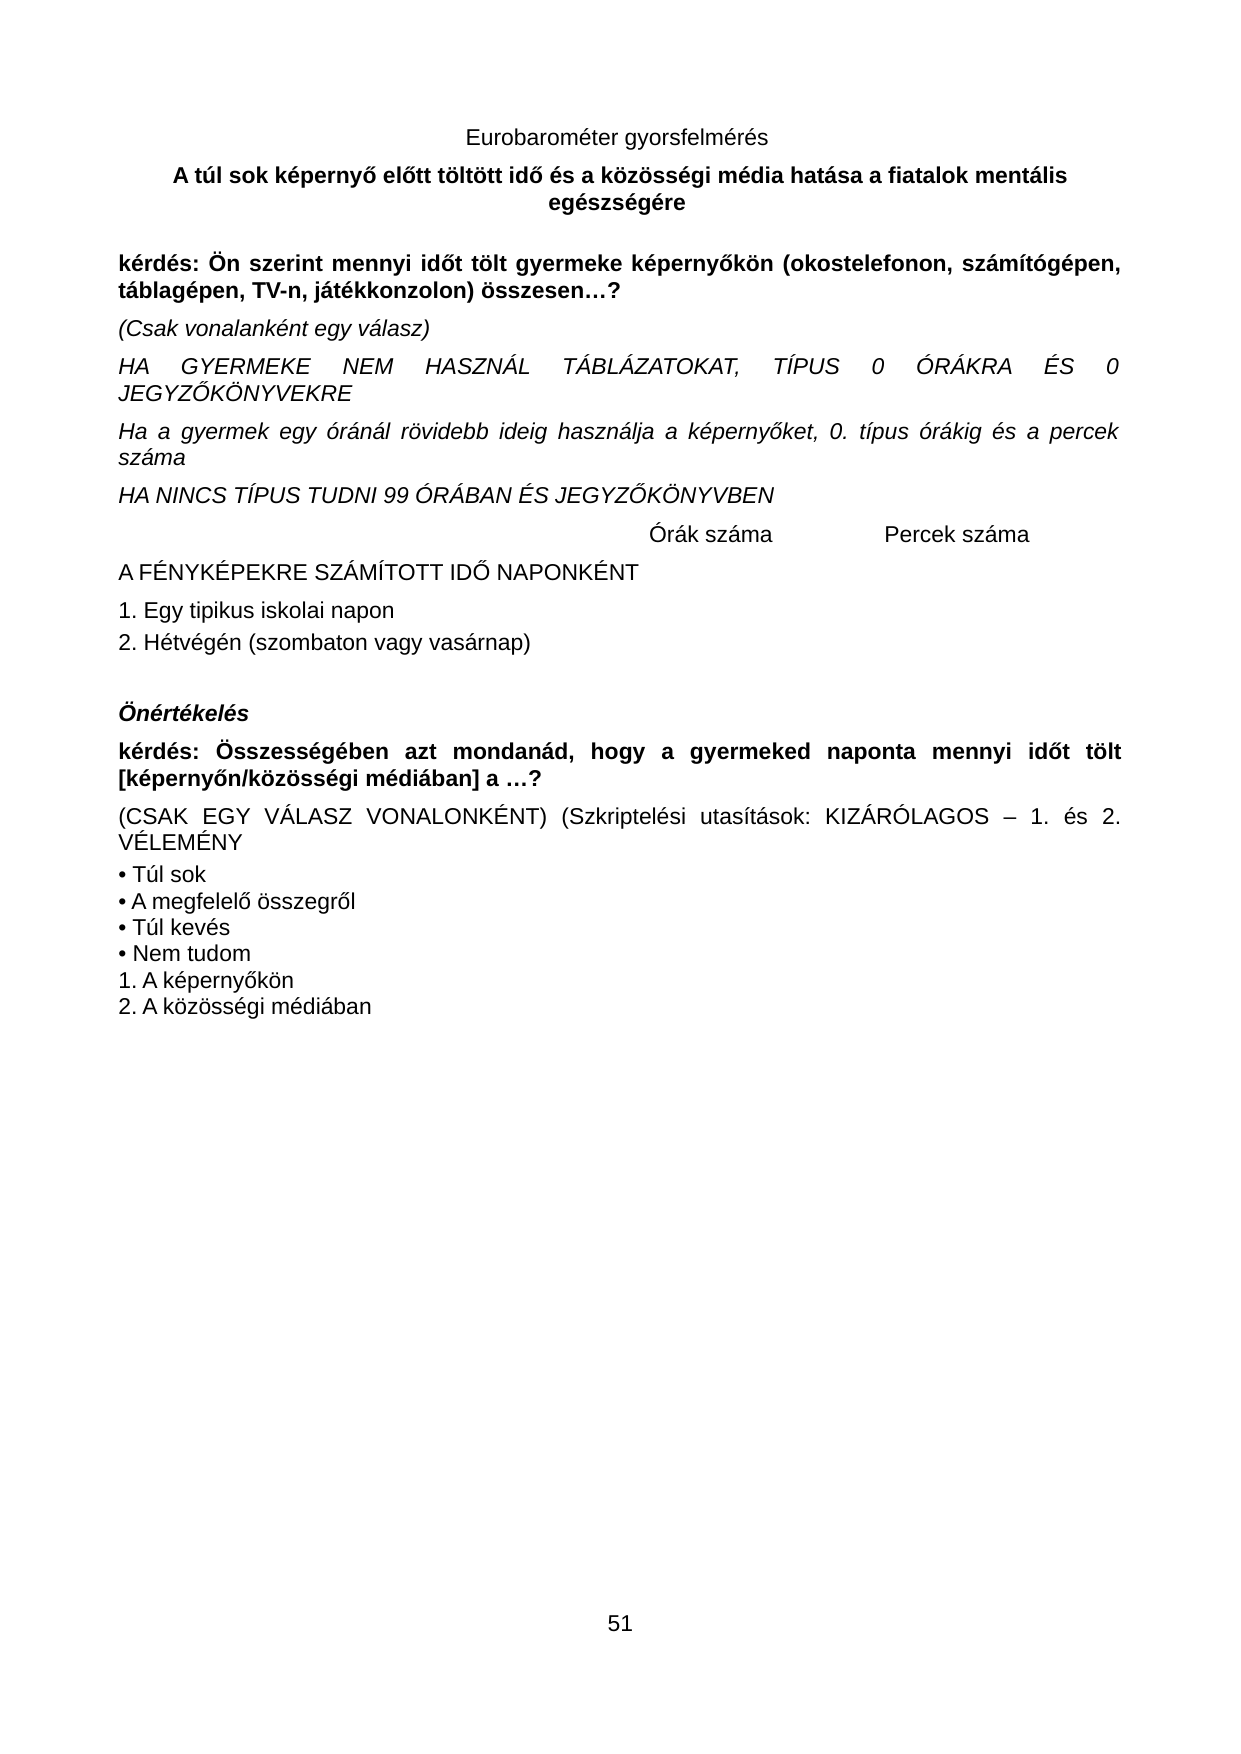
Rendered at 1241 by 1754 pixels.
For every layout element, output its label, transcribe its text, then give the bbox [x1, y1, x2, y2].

text (Csak vonalanként egy válasz) [118, 315, 1122, 341]
table_header Percek száma [884, 515, 1122, 553]
table_header [118, 515, 649, 553]
text • A megfelelő összegről [118, 888, 1122, 914]
text 2. Hétvégén (szombaton vagy vasárnap) [118, 629, 1122, 656]
table_cell [884, 553, 1122, 591]
table_header Órák száma [649, 515, 884, 553]
text 1. Egy tipikus iskolai napon [118, 597, 1122, 623]
text 2. A közösségi médiában [118, 993, 1122, 1019]
text • Túl sok [118, 861, 1122, 888]
text 1. A képernyőkön [118, 967, 1122, 993]
text Ha a gyermek egy óránál rövidebb ideig használja a képernyőket, 0. típus órákig és a percek száma [118, 418, 1122, 471]
text (CSAK EGY VÁLASZ VONALONKÉNT) (Szkriptelési utasítások: KIZÁRÓLAGOS – 1. és 2. VÉLEMÉNY [118, 803, 1122, 855]
text HA NINCS TÍPUS TUDNI 99 ÓRÁBAN ÉS JEGYZŐKÖNYVBEN [118, 482, 1122, 509]
table_cell [649, 553, 884, 591]
text HA GYERMEKE NEM HASZNÁL TÁBLÁZATOKAT, TÍPUS 0 ÓRÁKRA ÉS 0 JEGYZŐKÖNYVEKRE [118, 353, 1122, 406]
text kérdés: Összességében azt mondanád, hogy a gyermeked naponta mennyi időt tölt [képernyőn/közösségi médiában] a …? [118, 738, 1122, 791]
text kérdés: Ön szerint mennyi időt tölt gyermeke képernyőkön (okostelefonon, számítógépen, táblagépen, TV-n, játékkonzolon) összesen…? [118, 250, 1122, 303]
table_cell A FÉNYKÉPEKRE SZÁMÍTOTT IDŐ NAPONKÉNT [118, 553, 649, 591]
text • Nem tudom [118, 940, 1122, 967]
text • Túl kevés [118, 914, 1122, 940]
text Önértékelés [118, 700, 1122, 726]
